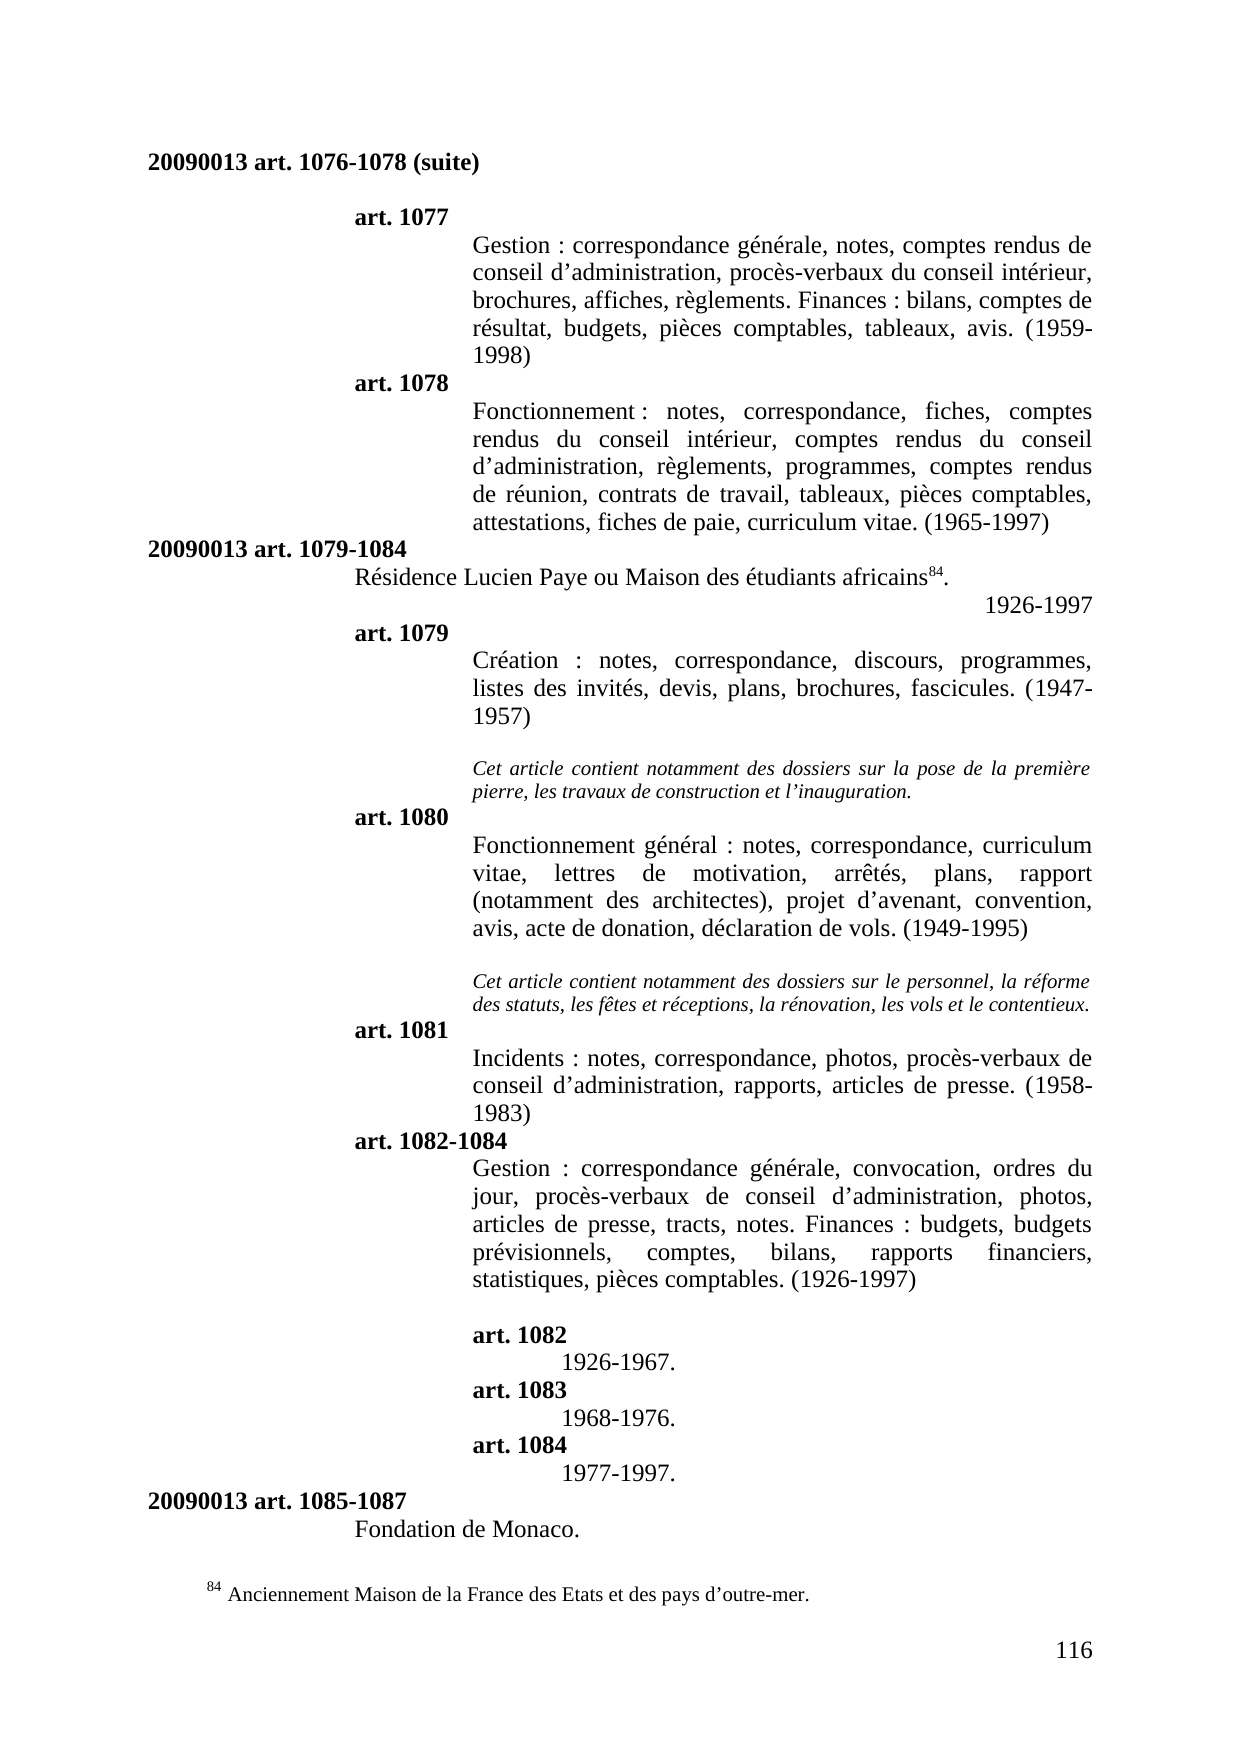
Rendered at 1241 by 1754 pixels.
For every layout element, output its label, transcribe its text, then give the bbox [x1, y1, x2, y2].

text 20090013 art. 1085-1087 [148, 1487, 1093, 1515]
text Fonctionnement : notes, correspondance, fiches, comptes rendus du conseil intérieur, comptes rendus du conseil d’administration, règlements, programmes, comptes rendus de réunion, contrats de travail, tableaux, pièces comptables, attestations, fiches de paie, curriculum vitae. (1965-1997) [472, 397, 1093, 536]
text 1968-1976. [561, 1404, 1093, 1432]
text art. 1081 [354, 1016, 1093, 1044]
text Fondation de Monaco. [354, 1515, 1093, 1542]
text art. 1077 [354, 203, 1093, 231]
text Incidents : notes, correspondance, photos, procès-verbaux de conseil d’administration, rapports, articles de presse. (1958-1983) [472, 1044, 1093, 1127]
text art. 1079 [354, 619, 1093, 646]
text art. 1082 [472, 1321, 1093, 1348]
text art. 1082-1084 [354, 1127, 1093, 1154]
text 20090013 art. 1079-1084 [148, 536, 1093, 563]
text art. 1084 [472, 1432, 1093, 1459]
text Cet article contient notamment des dossiers sur le personnel, la réforme des statuts, les fêtes et réceptions, la rénovation, les vols et le contentieux. [472, 970, 1093, 1016]
text Création : notes, correspondance, discours, programmes, listes des invités, devis, plans, brochures, fascicules. (1947-1957) [472, 646, 1093, 729]
text Gestion : correspondance générale, notes, comptes rendus de conseil d’administration, procès-verbaux du conseil intérieur, brochures, affiches, règlements. Finances : bilans, comptes de résultat, budgets, pièces comptables, tableaux, avis. (1959-1998) [472, 231, 1093, 369]
text art. 1083 [472, 1376, 1093, 1404]
text 1977-1997. [561, 1459, 1093, 1487]
text Fonctionnement général : notes, correspondance, curriculum vitae, lettres de motivation, arrêtés, plans, rapport (notamment des architectes), projet d’avenant, convention, avis, acte de donation, déclaration de vols. (1949-1995) [472, 831, 1093, 942]
text Gestion : correspondance générale, convocation, ordres du jour, procès-verbaux de conseil d’administration, photos, articles de presse, tracts, notes. Finances : budgets, budgets prévisionnels, comptes, bilans, rapports financiers, statistiques, pièces comptables. (1926-1997) [472, 1154, 1093, 1293]
text 1926-1967. [561, 1348, 1093, 1376]
text Anciennement Maison de la France des Etats et des pays d’outre-mer. [148, 1579, 1093, 1606]
text Cet article contient notamment des dossiers sur la pose de la première pierre, les travaux de construction et l’inauguration. [472, 757, 1093, 803]
text 20090013 art. 1076-1078 (suite) [148, 148, 1093, 175]
text art. 1078 [354, 369, 1093, 397]
text Résidence Lucien Paye ou Maison des étudiants africains. [354, 563, 1093, 591]
text 1926-1997 [148, 591, 1093, 619]
text art. 1080 [354, 803, 1093, 831]
